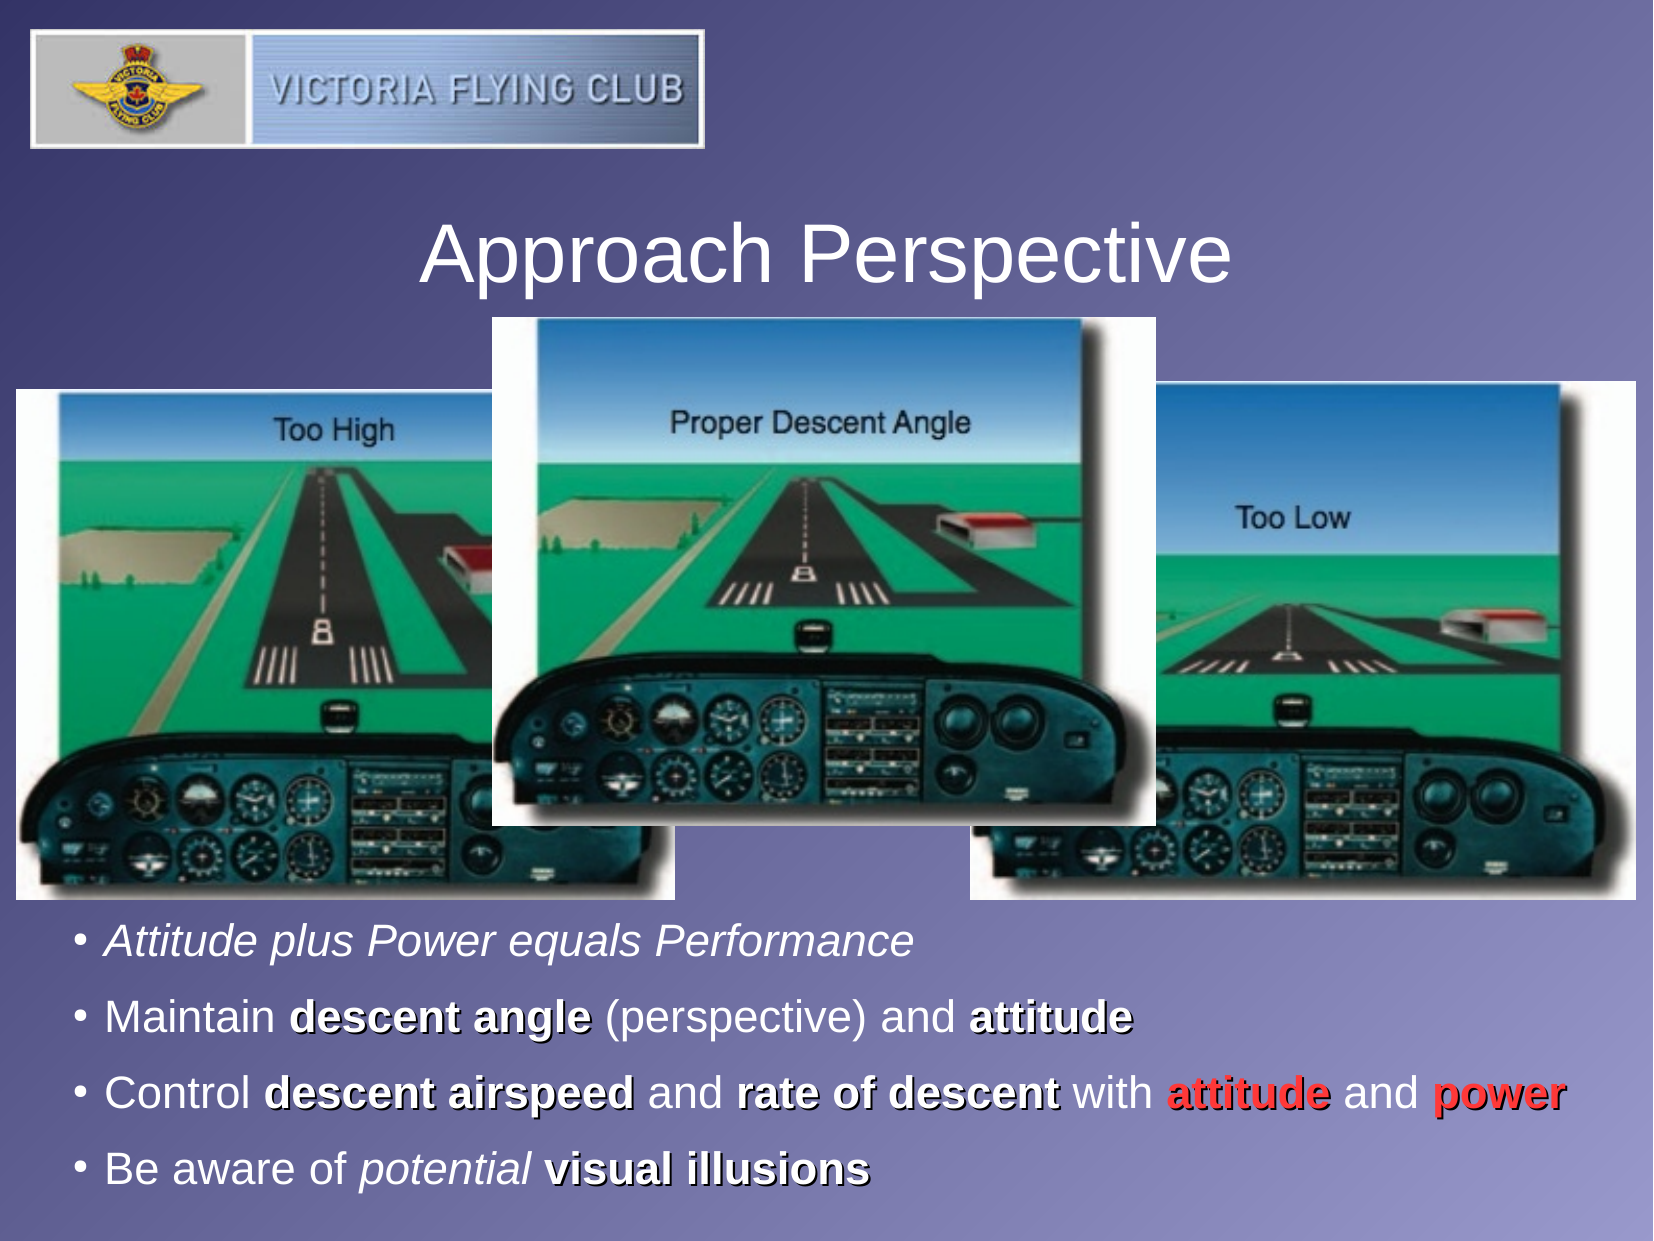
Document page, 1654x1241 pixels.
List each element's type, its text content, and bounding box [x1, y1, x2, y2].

picture [16, 317, 1636, 901]
list Attitude plus Power equals Performance Maintain descent angle (perspective) and attitude Control descent airspeed and rate of descent with attitude and power Be aware of potential visual illusions [57, 915, 1596, 1231]
title Approach Perspective [82, 150, 1571, 358]
picture [30, 29, 705, 149]
